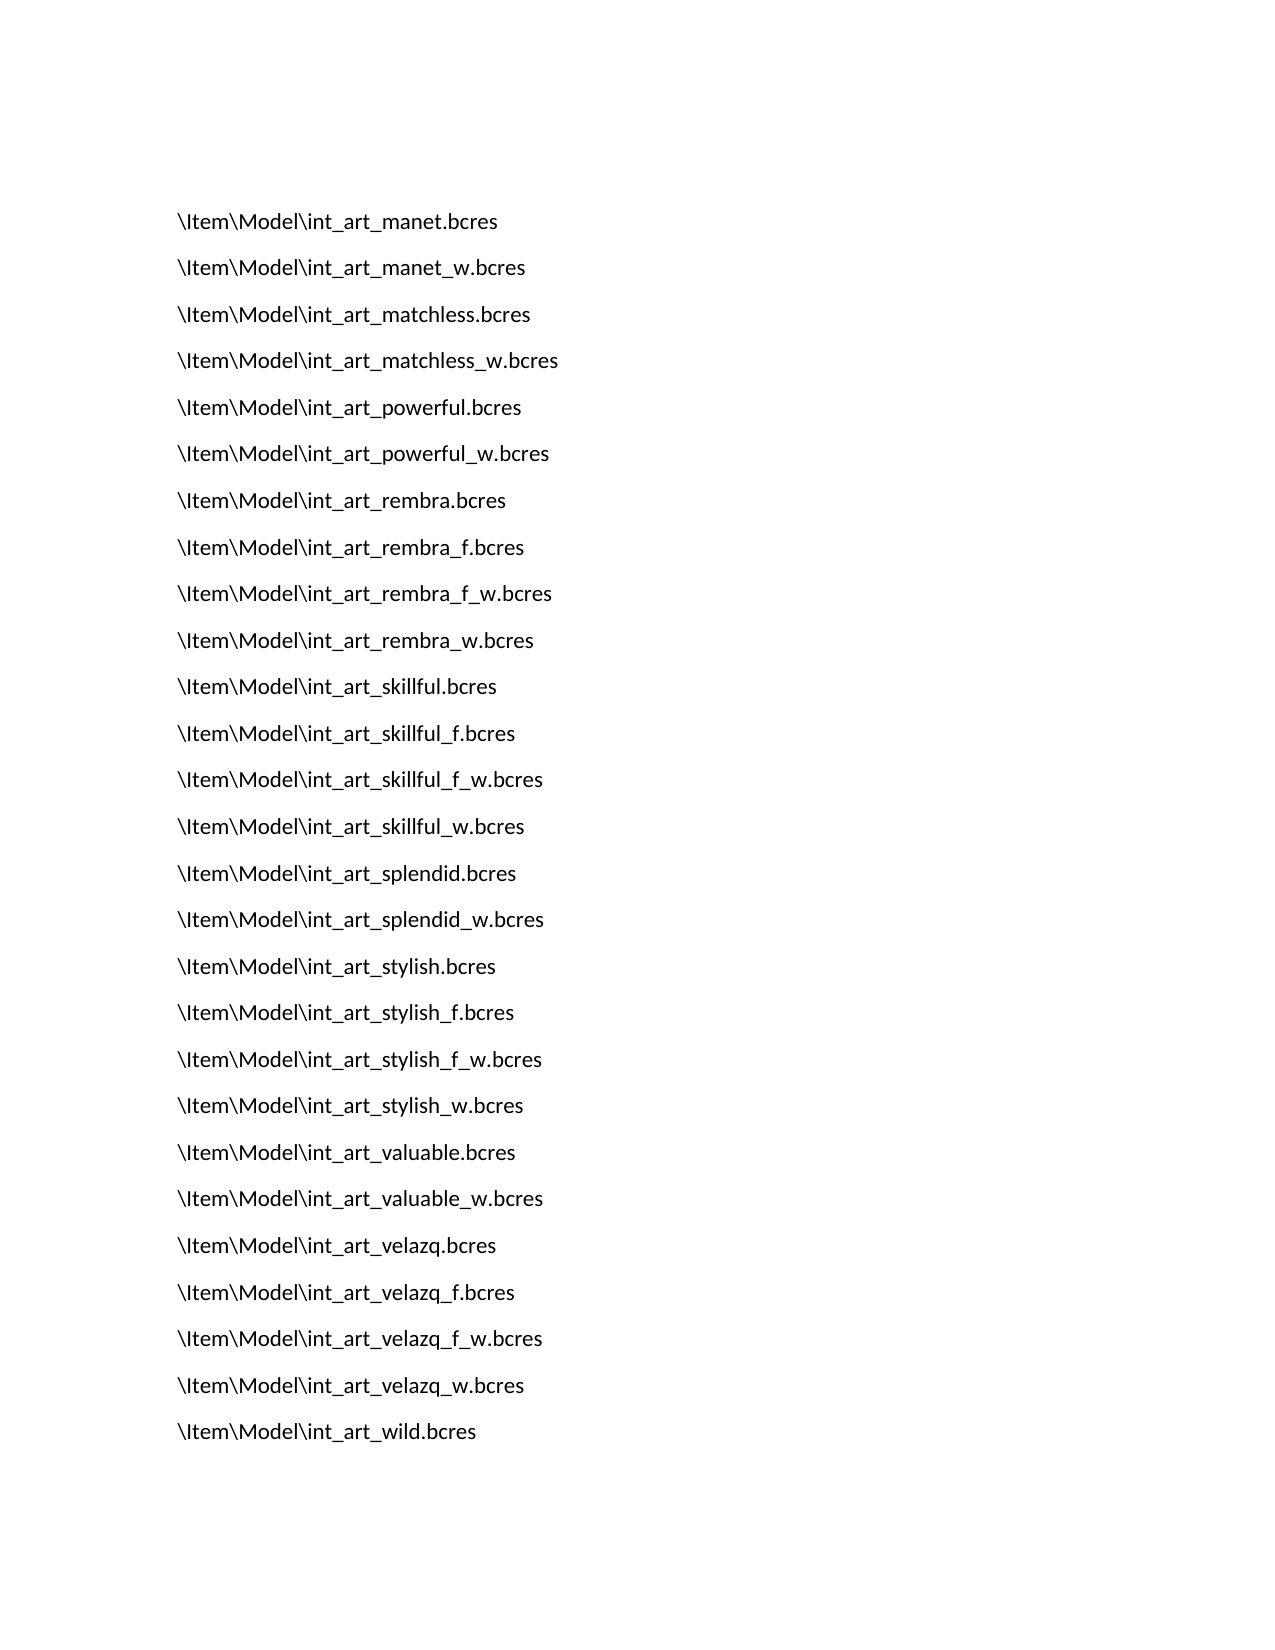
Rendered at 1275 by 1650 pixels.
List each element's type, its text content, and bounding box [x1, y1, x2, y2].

text \Item\Model\int_art_valuable_w.bcres [177, 1184, 1098, 1213]
text \Item\Model\int_art_velazq_f_w.bcres [177, 1324, 1098, 1352]
text \Item\Model\int_art_wild.bcres [177, 1417, 1098, 1445]
text \Item\Model\int_art_stylish_f_w.bcres [177, 1045, 1098, 1073]
text \Item\Model\int_art_skillful_w.bcres [177, 812, 1098, 840]
text \Item\Model\int_art_rembra_f.bcres [177, 533, 1098, 561]
text \Item\Model\int_art_matchless_w.bcres [177, 346, 1098, 374]
text \Item\Model\int_art_velazq_f.bcres [177, 1278, 1098, 1306]
text \Item\Model\int_art_skillful.bcres [177, 672, 1098, 700]
text \Item\Model\int_art_stylish_w.bcres [177, 1091, 1098, 1119]
text \Item\Model\int_art_velazq_w.bcres [177, 1371, 1098, 1399]
text \Item\Model\int_art_velazq.bcres [177, 1231, 1098, 1259]
text \Item\Model\int_art_matchless.bcres [177, 300, 1098, 328]
text \Item\Model\int_art_manet_w.bcres [177, 253, 1098, 281]
text \Item\Model\int_art_valuable.bcres [177, 1138, 1098, 1166]
text \Item\Model\int_art_skillful_f.bcres [177, 719, 1098, 747]
text \Item\Model\int_art_manet.bcres [177, 207, 1098, 235]
text \Item\Model\int_art_powerful.bcres [177, 393, 1098, 421]
text \Item\Model\int_art_splendid_w.bcres [177, 905, 1098, 933]
text \Item\Model\int_art_rembra.bcres [177, 486, 1098, 514]
text \Item\Model\int_art_rembra_w.bcres [177, 626, 1098, 654]
text \Item\Model\int_art_splendid.bcres [177, 859, 1098, 887]
text \Item\Model\int_art_stylish_f.bcres [177, 998, 1098, 1026]
text \Item\Model\int_art_powerful_w.bcres [177, 439, 1098, 468]
text \Item\Model\int_art_stylish.bcres [177, 952, 1098, 980]
text \Item\Model\int_art_rembra_f_w.bcres [177, 579, 1098, 607]
text \Item\Model\int_art_skillful_f_w.bcres [177, 766, 1098, 793]
